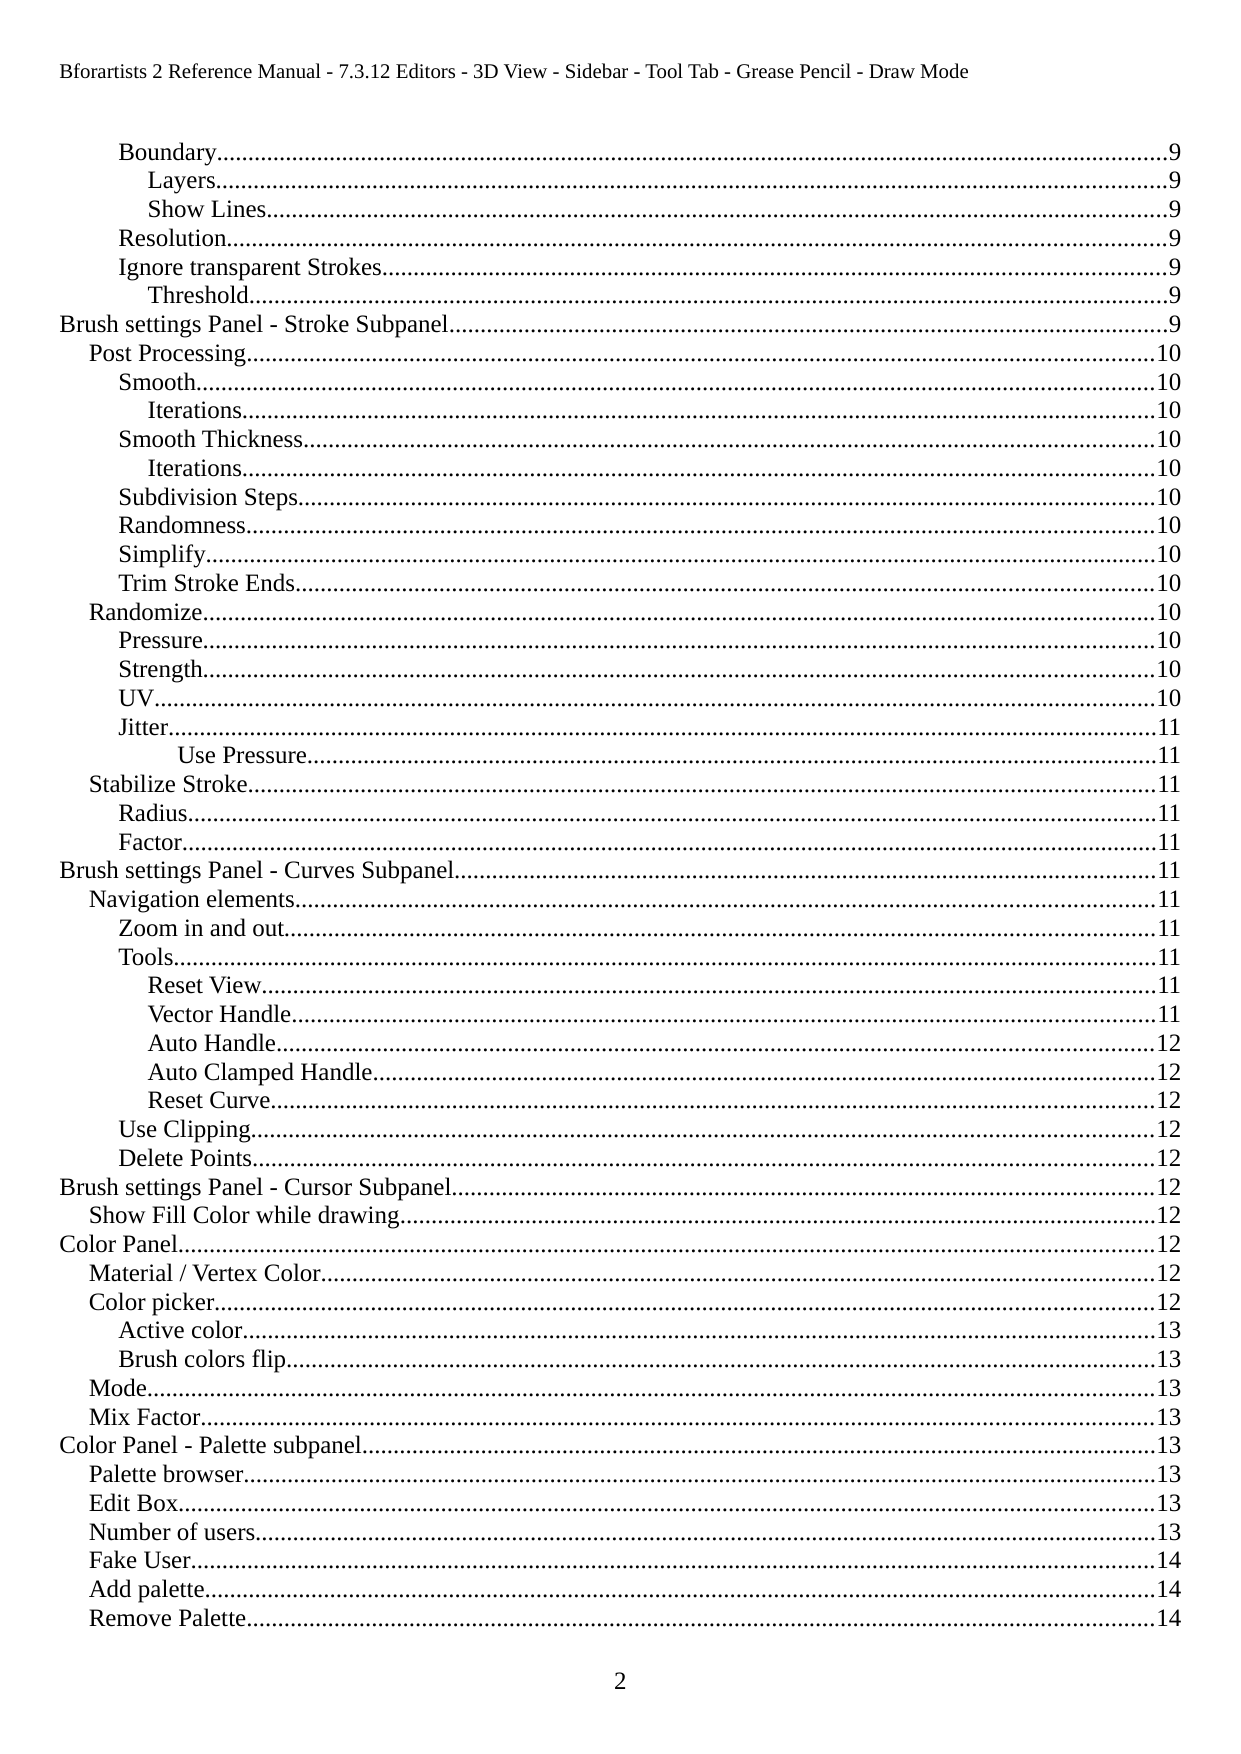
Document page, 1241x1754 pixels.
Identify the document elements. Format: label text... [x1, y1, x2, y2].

text Post Processing 10 [88, 338, 1181, 367]
text Radius 11 [118, 798, 1181, 827]
text Navigation elements 11 [88, 884, 1181, 913]
text Resolution 9 [118, 223, 1181, 252]
text Brush settings Panel - Stroke Subpanel 9 [59, 309, 1181, 338]
text Iterations 10 [147, 395, 1181, 424]
text Iterations 10 [147, 453, 1181, 482]
text Fake User 14 [88, 1545, 1181, 1574]
text Show Fill Color while drawing 12 [88, 1200, 1181, 1229]
text Brush colors flip 13 [118, 1344, 1181, 1373]
text Smooth 10 [118, 367, 1181, 395]
text Ignore transparent Strokes 9 [118, 252, 1181, 280]
text Color Panel - Palette subpanel 13 [59, 1430, 1181, 1459]
text Smooth Thickness 10 [118, 424, 1181, 453]
text Brush settings Panel - Cursor Subpanel 12 [59, 1172, 1181, 1200]
text Number of users 13 [88, 1517, 1181, 1545]
text Boundary 9 [118, 137, 1181, 165]
text Palette browser 13 [88, 1459, 1181, 1488]
text Threshold 9 [147, 280, 1181, 309]
text Delete Points 12 [118, 1143, 1181, 1172]
text Trim Stroke Ends 10 [118, 568, 1181, 597]
text Vector Handle 11 [147, 999, 1181, 1028]
text Factor 11 [118, 827, 1181, 855]
text Pressure 10 [118, 625, 1181, 654]
text Color picker 12 [88, 1287, 1181, 1315]
text Mode 13 [88, 1373, 1181, 1402]
text Randomness 10 [118, 510, 1181, 539]
text Simplify 10 [118, 539, 1181, 568]
text Subdivision Steps 10 [118, 482, 1181, 510]
text Reset View 11 [147, 970, 1181, 999]
text Reset Curve 12 [147, 1085, 1181, 1114]
text Stabilize Stroke 11 [88, 769, 1181, 798]
text Add palette 14 [88, 1574, 1181, 1603]
text Jitter 11 [118, 712, 1181, 740]
text Auto Handle 12 [147, 1028, 1181, 1057]
text Mix Factor 13 [88, 1402, 1181, 1430]
text Tools 11 [118, 942, 1181, 970]
text UV 10 [118, 683, 1181, 712]
text Material / Vertex Color 12 [88, 1258, 1181, 1287]
text Color Panel 12 [59, 1229, 1181, 1258]
text Brush settings Panel - Curves Subpanel 11 [59, 855, 1181, 884]
text Strength 10 [118, 654, 1181, 683]
text Remove Palette 14 [88, 1603, 1181, 1632]
text Active color 13 [118, 1315, 1181, 1344]
text Layers 9 [147, 165, 1181, 194]
text Use Pressure 11 [177, 740, 1181, 769]
text Randomize 10 [88, 597, 1181, 625]
text Edit Box 13 [88, 1488, 1181, 1517]
text Show Lines 9 [147, 194, 1181, 223]
text Use Clipping 12 [118, 1114, 1181, 1143]
text Auto Clamped Handle 12 [147, 1057, 1181, 1085]
text Zoom in and out 11 [118, 913, 1181, 942]
